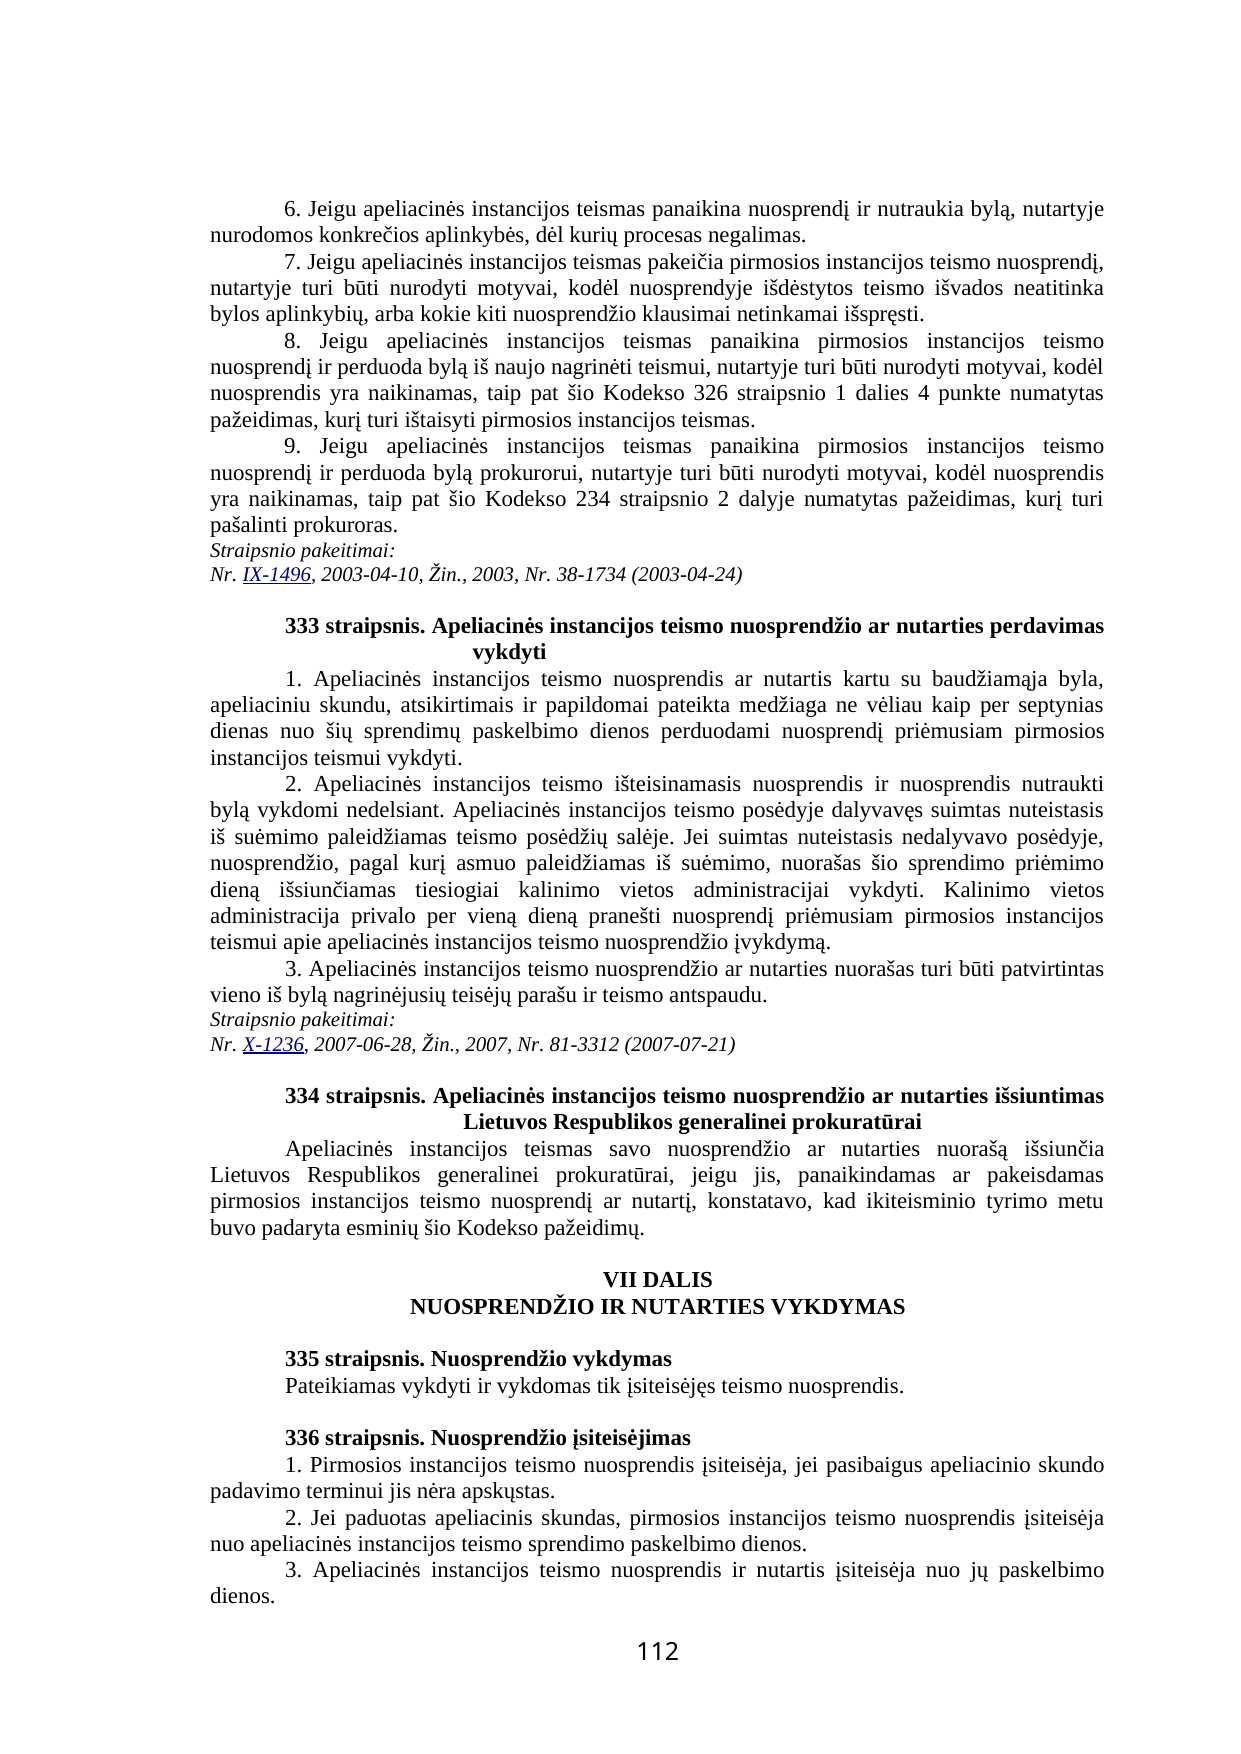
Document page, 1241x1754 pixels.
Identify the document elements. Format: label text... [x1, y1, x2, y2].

text 2. Jei paduotas apeliacinis skundas, pirmosios instancijos teismo nuosprendis įsiteisėja nuo apeliacinės instancijos teismo sprendimo paskelbimo dienos. [210, 1503, 1106, 1556]
text 2. Apeliacinės instancijos teismo išteisinamasis nuosprendis ir nuosprendis nutraukti bylą vykdomi nedelsiant. Apeliacinės instancijos teismo posėdyje dalyvavęs suimtas nuteistasis iš suėmimo paleidžiamas teismo posėdžių salėje. Jei suimtas nuteistasis nedalyvavo posėdyje, nuosprendžio, pagal kurį asmuo paleidžiamas iš suėmimo, nuorašas šio sprendimo priėmimo dieną išsiunčiamas tiesiogiai kalinimo vietos administracijai vykdyti. Kalinimo vietos administracija privalo per vieną dieną pranešti nuosprendį priėmusiam pirmosios instancijos teismui apie apeliacinės instancijos teismo nuosprendžio įvykdymą. [210, 770, 1106, 955]
text 1. Apeliacinės instancijos teismo nuosprendis ar nutartis kartu su baudžiamąja byla, apeliaciniu skundu, atsikirtimais ir papildomai pateikta medžiaga ne vėliau kaip per septynias dienas nuo šių sprendimų paskelbimo dienos perduodami nuosprendį priėmusiam pirmosios instancijos teismui vykdyti. [210, 665, 1106, 770]
text 7. Jeigu apeliacinės instancijos teismas pakeičia pirmosios instancijos teismo nuosprendį, nutartyje turi būti nurodyti motyvai, kodėl nuosprendyje išdėstytos teismo išvados neatitinka bylos aplinkybių, arba kokie kiti nuosprendžio klausimai netinkamai išspręsti. [210, 248, 1106, 327]
text 1. Pirmosios instancijos teismo nuosprendis įsiteisėja, jei pasibaigus apeliacinio skundo padavimo terminui jis nėra apskųstas. [210, 1451, 1106, 1503]
text 8. Jeigu apeliacinės instancijos teismas panaikina pirmosios instancijos teismo nuosprendį ir perduoda bylą iš naujo nagrinėti teismui, nutartyje turi būti nurodyti motyvai, kodėl nuosprendis yra naikinamas, taip pat šio Kodekso 326 straipsnio 1 dalies 4 punkte numatytas pažeidimas, kurį turi ištaisyti pirmosios instancijos teismas. [210, 327, 1106, 432]
text 9. Jeigu apeliacinės instancijos teismas panaikina pirmosios instancijos teismo nuosprendį ir perduoda bylą prokurorui, nutartyje turi būti nurodyti motyvai, kodėl nuosprendis yra naikinamas, taip pat šio Kodekso 234 straipsnio 2 dalyje numatytas pažeidimas, kurį turi pašalinti prokuroras. [210, 432, 1106, 538]
text 3. Apeliacinės instancijos teismo nuosprendžio ar nutarties nuorašas turi būti patvirtintas vieno iš bylą nagrinėjusių teisėjų parašu ir teismo antspaudu. [210, 955, 1106, 1007]
text Straipsnio pakeitimai: [210, 538, 1106, 562]
text 6. Jeigu apeliacinės instancijos teismas panaikina nuosprendį ir nutraukia bylą, nutartyje nurodomos konkrečios aplinkybės, dėl kurių procesas negalimas. [210, 195, 1106, 248]
text Straipsnio pakeitimai: [210, 1007, 1106, 1031]
text Nuosprendžio ir nutarties vykdymas [210, 1293, 1106, 1319]
text 3. Apeliacinės instancijos teismo nuosprendis ir nutartis įsiteisėja nuo jų paskelbimo dienos. [210, 1556, 1106, 1609]
text 335 straipsnis. Nuosprendžio vykdymas [210, 1345, 1106, 1372]
text 336 straipsnis. Nuosprendžio įsiteisėjimas [210, 1424, 1106, 1451]
text 334 straipsnis. Apeliacinės instancijos teismo nuosprendžio ar nutarties išsiuntimas Lietuvos Respublikos generalinei prokuratūrai [285, 1082, 1106, 1134]
text Pateikiamas vykdyti ir vykdomas tik įsiteisėjęs teismo nuosprendis. [210, 1372, 1106, 1398]
text Apeliacinės instancijos teismas savo nuosprendžio ar nutarties nuorašą išsiunčia Lietuvos Respublikos generalinei prokuratūrai, jeigu jis, panaikindamas ar pakeisdamas pirmosios instancijos teismo nuosprendį ar nutartį, konstatavo, kad ikiteisminio tyrimo metu buvo padaryta esminių šio Kodekso pažeidimų. [210, 1134, 1106, 1240]
text Nr. X-1236, 2007-06-28, Žin., 2007, Nr. 81-3312 (2007-07-21) [210, 1031, 1106, 1056]
text 333 straipsnis. Apeliacinės instancijos teismo nuosprendžio ar nutarties perdavimas vykdyti [285, 612, 1106, 665]
text Nr. IX-1496, 2003-04-10, Žin., 2003, Nr. 38-1734 (2003-04-24) [210, 562, 1106, 586]
subtitle VII dalis [210, 1266, 1106, 1293]
